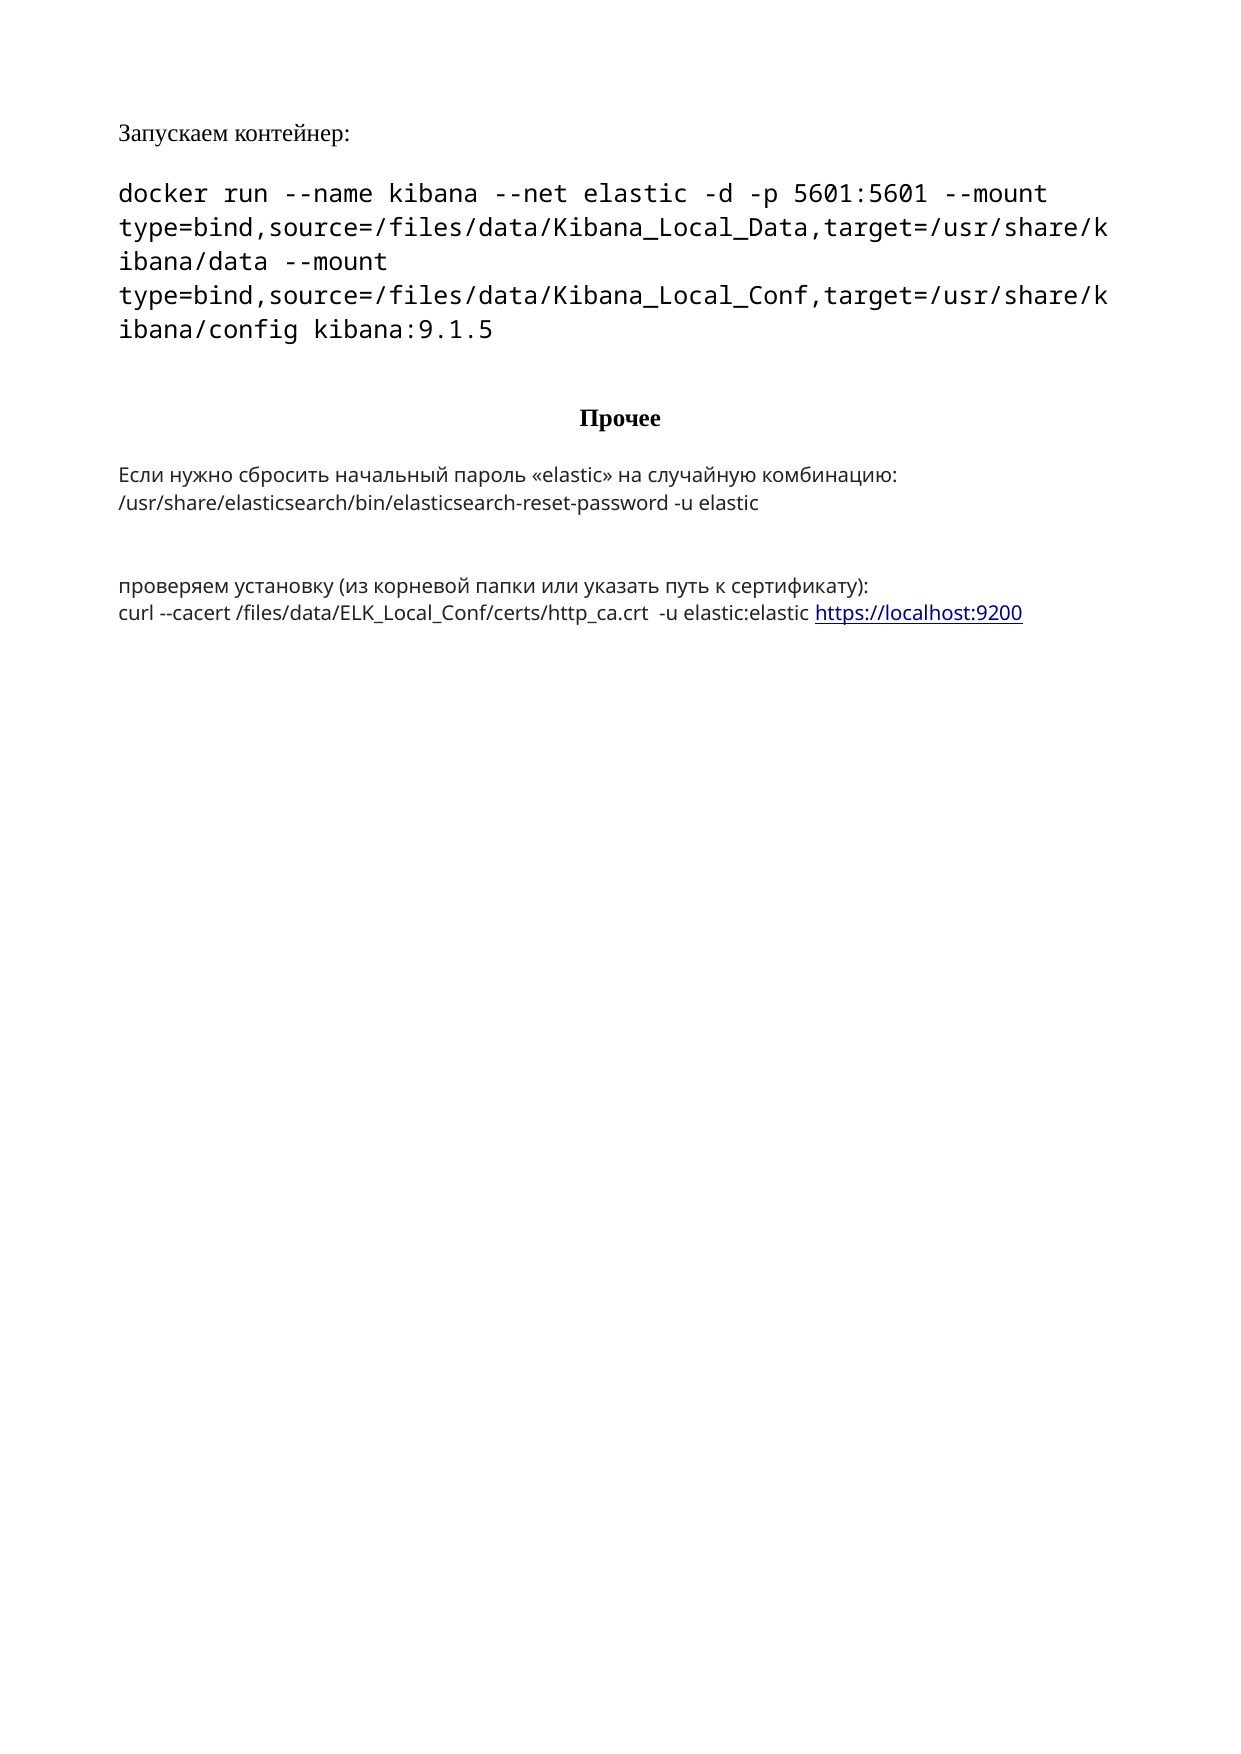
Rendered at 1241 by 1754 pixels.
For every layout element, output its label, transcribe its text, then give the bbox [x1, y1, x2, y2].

text docker run --name kibana --net elastic -d -p 5601:5601 --mount type=bind,source=/files/data/Kibana_Local_Data,target=/usr/share/kibana/data --mount type=bind,source=/files/data/Kibana_Local_Conf,target=/usr/share/kibana/config kibana:9.1.5 [118, 175, 1122, 346]
text /usr/share/elasticsearch/bin/elasticsearch-reset-password -u elastic [118, 488, 1122, 516]
text Если нужно сбросить начальный пароль «elastic» на случайную комбинацию: [118, 461, 1122, 488]
text Прочее [118, 403, 1122, 432]
text Запускаем контейнер: [118, 118, 1122, 147]
text curl --cacert /files/data/ELK_Local_Conf/certs/http_ca.crt -u elastic:elastic https://localhost:9200 [118, 599, 1122, 627]
text проверяем установку (из корневой папки или указать путь к сертификату): [118, 571, 1122, 599]
